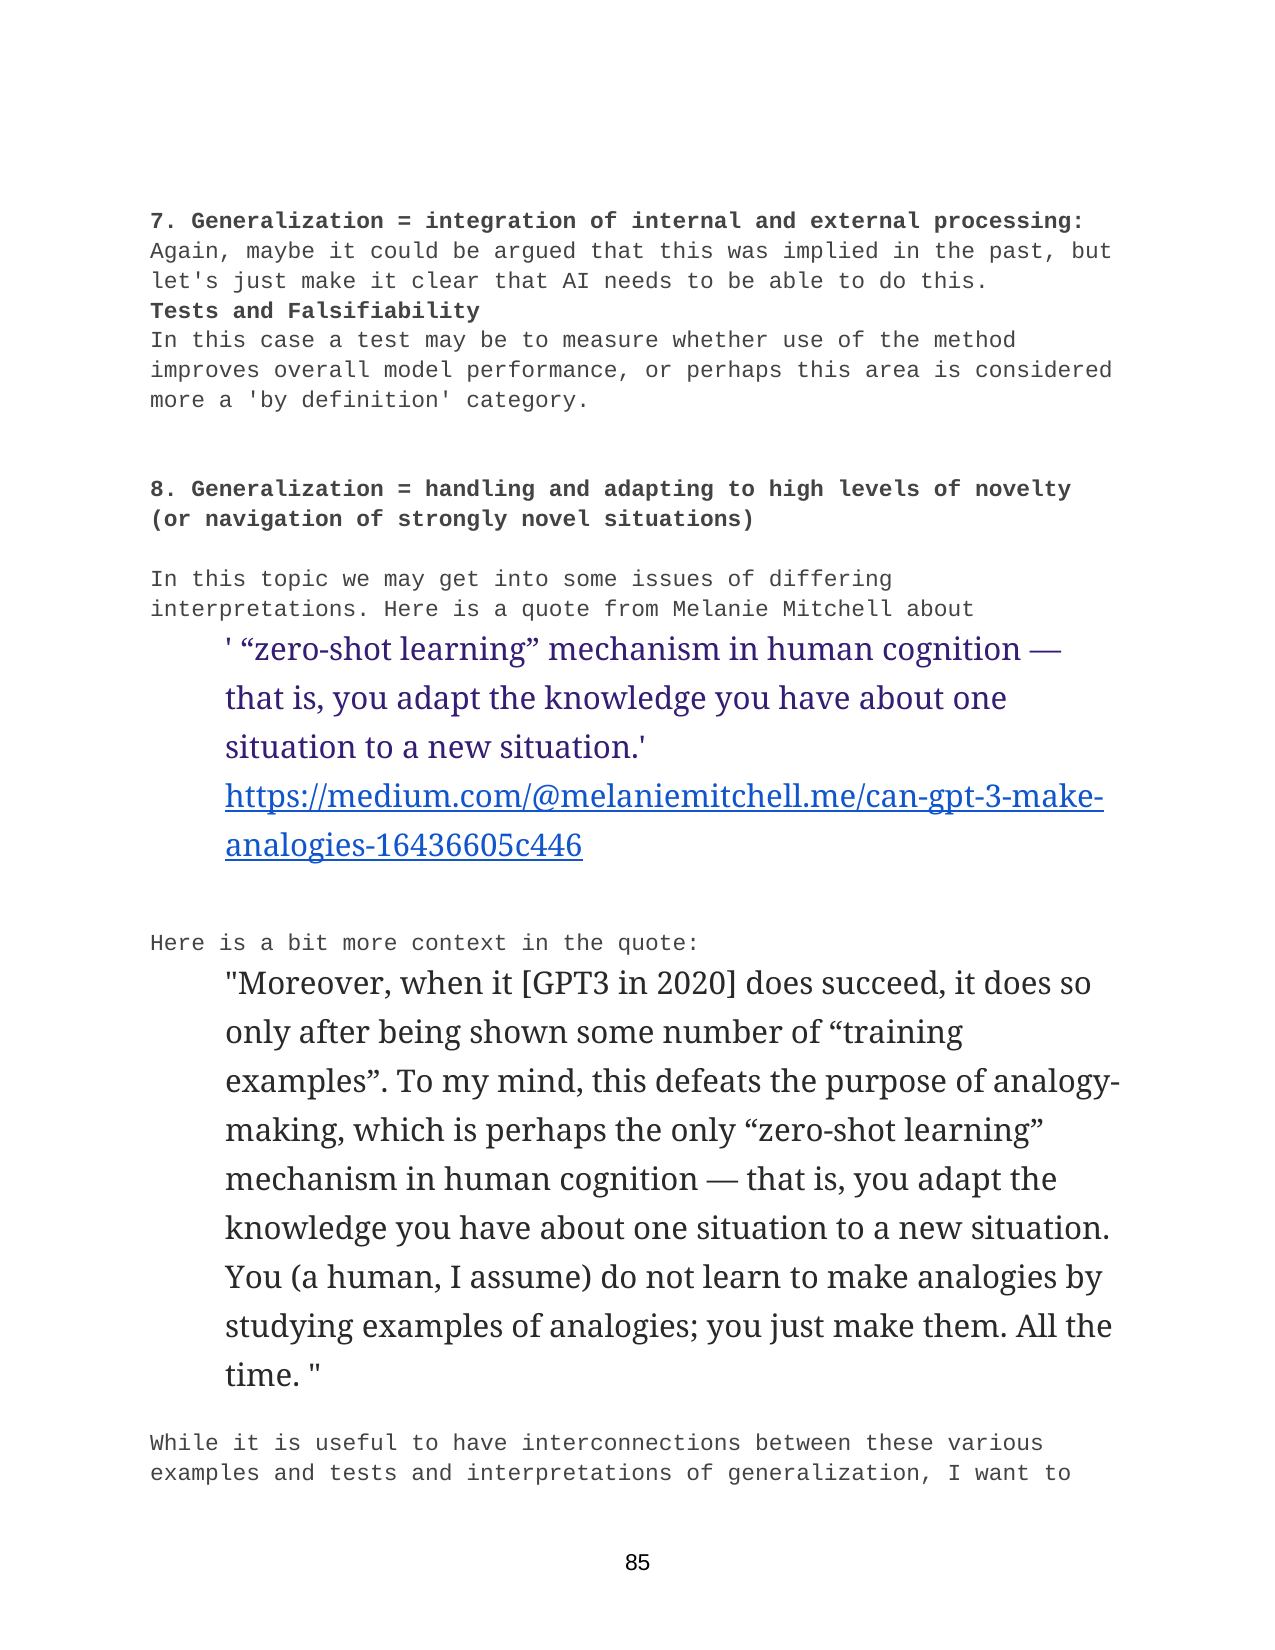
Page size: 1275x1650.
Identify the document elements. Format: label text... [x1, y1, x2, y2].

text "Moreover, when it [GPT3 in 2020] does succeed, it does so only after being shown some number of “training examples”. To my mind, this defeats the purpose of analogy-making, which is perhaps the only “zero-shot learning” mechanism in human cognition — that is, you adapt the knowledge you have about one situation to a new situation. You (a human, I assume) do not learn to make analogies by studying examples of analogies; you just make them. All the time. " [225, 961, 1125, 1395]
text Again, maybe it could be argued that this was implied in the past, but let's just make it clear that AI needs to be able to do this. [150, 239, 1125, 295]
text Here is a bit more context in the quote: [150, 931, 1125, 957]
text ' “zero-shot learning” mechanism in human cognition — that is, you adapt the knowledge you have about one situation to a new situation.' [225, 627, 1125, 767]
text 8. Generalization = handling and adapting to high levels of novelty [150, 478, 1125, 504]
text 7. Generalization = integration of internal and external processing: [150, 209, 1125, 236]
text Tests and Falsifiability [150, 299, 1125, 325]
text While it is useful to have interconnections between these various examples and tests and interpretations of generalization, I want to [150, 1431, 1125, 1487]
text https://medium.com/@melaniemitchell.me/can-gpt-3-make-analogies-16436605c446 [225, 773, 1125, 865]
text (or navigation of strongly novel situations) [150, 507, 1125, 533]
text In this case a test may be to measure whether use of the method improves overall model performance, or perhaps this area is considered more a 'by definition' category. [150, 329, 1125, 414]
text In this topic we may get into some issues of differing interpretations. Here is a quote from Melanie Mitchell about [150, 567, 1125, 623]
